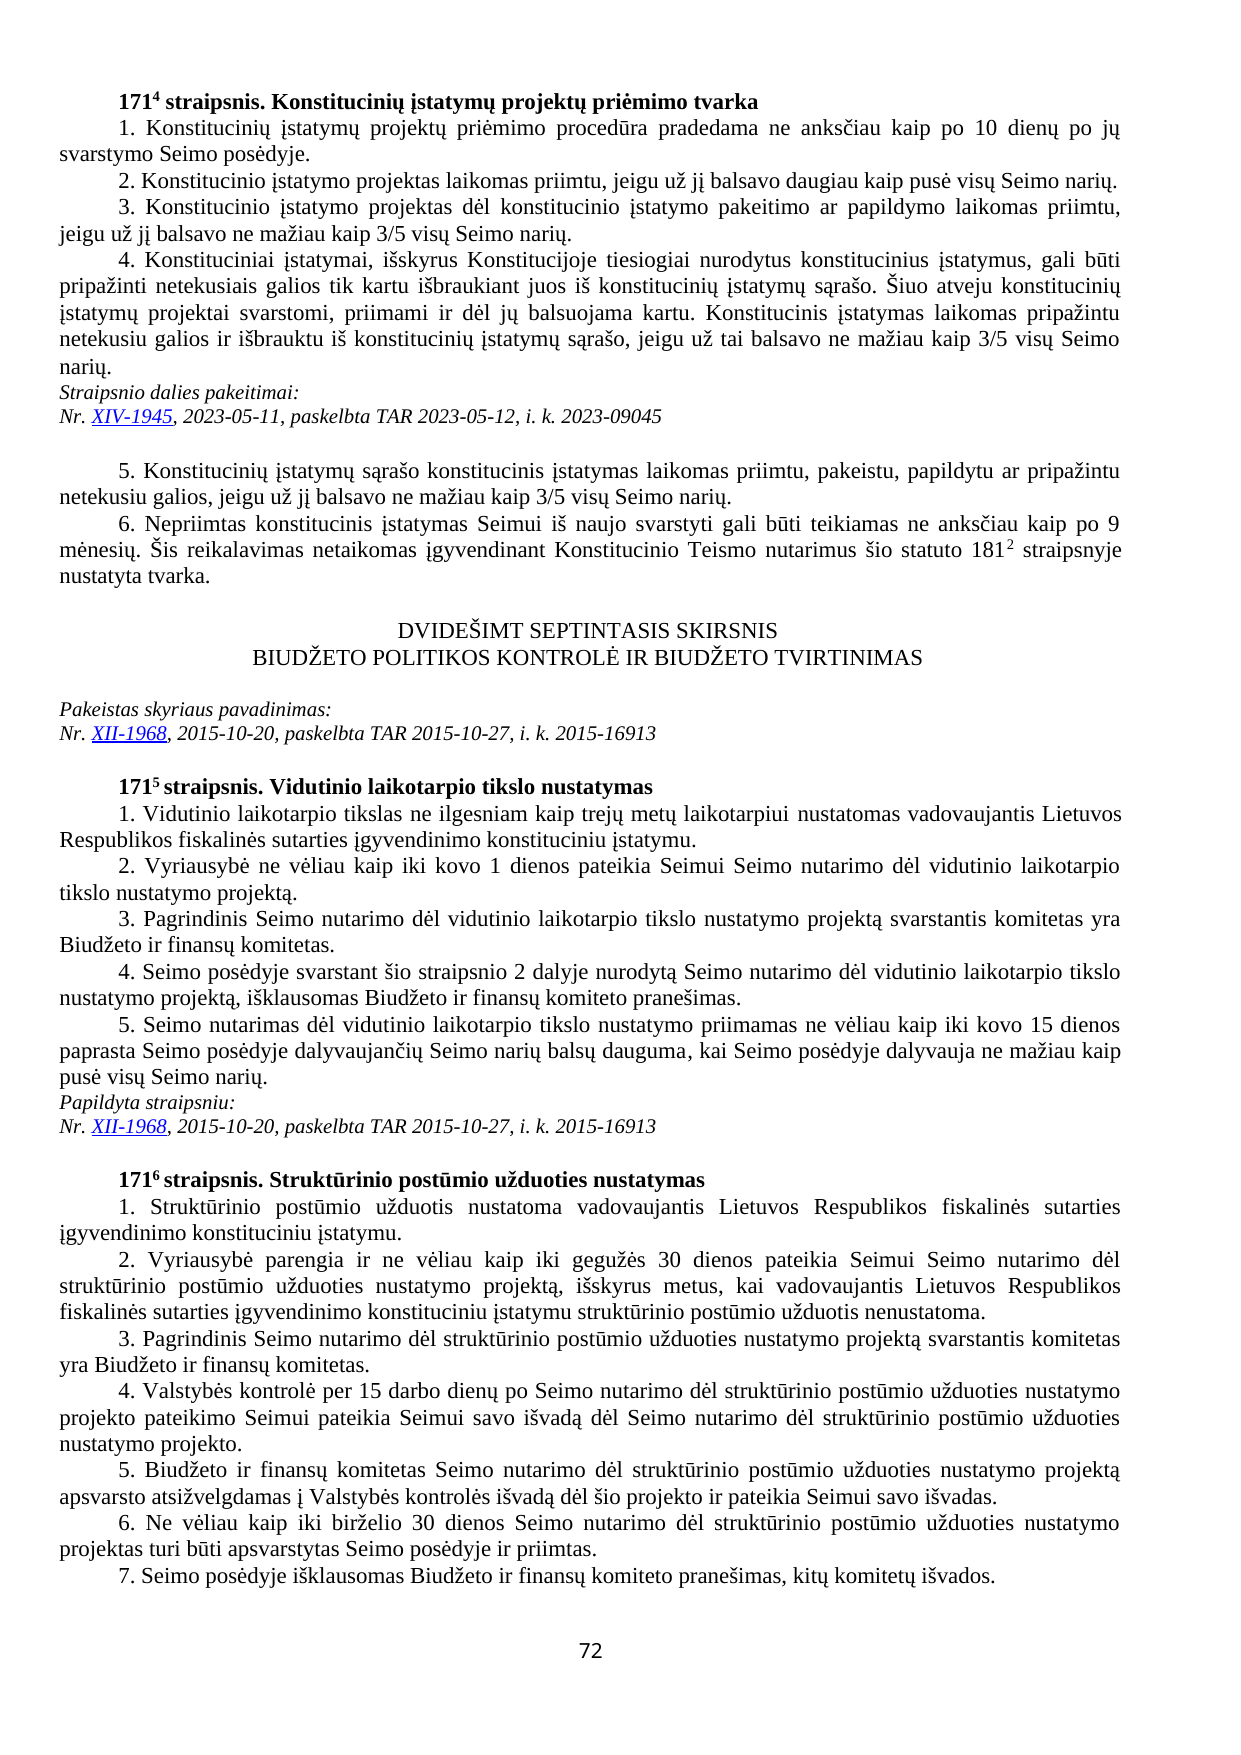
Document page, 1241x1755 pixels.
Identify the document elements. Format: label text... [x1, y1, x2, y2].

text 2. Vyriausybė parengia ir ne vėliau kaip iki gegužės 30 dienos pateikia Seimui Seimo nutarimo dėl struktūrinio postūmio užduoties nustatymo projektą, išskyrus metus, kai vadovaujantis Lietuvos Respublikos fiskalinės sutarties įgyvendinimo konstituciniu įstatymu struktūrinio postūmio užduotis nenustatoma. [59, 1246, 1122, 1325]
text 5. Konstitucinių įstatymų sąrašo konstitucinis įstatymas laikomas priimtu, pakeistu, papildytu ar pripažintu netekusiu galios, jeigu už jį balsavo ne mažiau kaip 3/5 visų Seimo narių. [59, 457, 1122, 510]
text 3. Konstitucinio įstatymo projektas dėl konstitucinio įstatymo pakeitimo ar papildymo laikomas priimtu, jeigu už jį balsavo ne mažiau kaip 3/5 visų Seimo narių. [59, 193, 1122, 246]
text Pakeistas skyriaus pavadinimas: [59, 697, 1122, 721]
text 1715 straipsnis. Vidutinio laikotarpio tikslo nustatymas [59, 773, 1122, 800]
text DVIDEŠIMT SEPTINTASIS SKIRSNIS [59, 617, 1122, 644]
text 3. Pagrindinis Seimo nutarimo dėl vidutinio laikotarpio tikslo nustatymo projektą svarstantis komitetas yra Biudžeto ir finansų komitetas. [59, 905, 1122, 958]
text 5. Seimo nutarimas dėl vidutinio laikotarpio tikslo nustatymo priimamas ne vėliau kaip iki kovo 15 dienos paprasta Seimo posėdyje dalyvaujančių Seimo narių balsų dauguma, kai Seimo posėdyje dalyvauja ne mažiau kaip pusė visų Seimo narių. [59, 1011, 1122, 1090]
text 3. Pagrindinis Seimo nutarimo dėl struktūrinio postūmio užduoties nustatymo projektą svarstantis komitetas yra Biudžeto ir finansų komitetas. [59, 1325, 1122, 1377]
text 6. Nepriimtas konstitucinis įstatymas Seimui iš naujo svarstyti gali būti teikiamas ne anksčiau kaip po 9 mėnesių. Šis reikalavimas netaikomas įgyvendinant Konstitucinio Teismo nutarimus šio statuto 1812 straipsnyje nustatyta tvarka. [59, 510, 1122, 589]
text 4. Seimo posėdyje svarstant šio straipsnio 2 dalyje nurodytą Seimo nutarimo dėl vidutinio laikotarpio tikslo nustatymo projektą, išklausomas Biudžeto ir finansų komiteto pranešimas. [59, 958, 1122, 1011]
text Nr. XII-1968, 2015-10-20, paskelbta TAR 2015-10-27, i. k. 2015-16913 [59, 721, 1122, 745]
text 7. Seimo posėdyje išklausomas Biudžeto ir finansų komiteto pranešimas, kitų komitetų išvados. [59, 1562, 1122, 1588]
text 1. Vidutinio laikotarpio tikslas ne ilgesniam kaip trejų metų laikotarpiui nustatomas vadovaujantis Lietuvos Respublikos fiskalinės sutarties įgyvendinimo konstituciniu įstatymu. [59, 800, 1122, 852]
text 2. Vyriausybė ne vėliau kaip iki kovo 1 dienos pateikia Seimui Seimo nutarimo dėl vidutinio laikotarpio tikslo nustatymo projektą. [59, 852, 1122, 905]
text 4. Konstituciniai įstatymai, išskyrus Konstitucijoje tiesiogiai nurodytus konstitucinius įstatymus, gali būti pripažinti netekusiais galios tik kartu išbraukiant juos iš konstitucinių įstatymų sąrašo. Šiuo atveju konstitucinių įstatymų projektai svarstomi, priimami ir dėl jų balsuojama kartu. Konstitucinis įstatymas laikomas pripažintu netekusiu galios ir išbrauktu iš konstitucinių įstatymų sąrašo, jeigu už tai balsavo ne mažiau kaip 3/5 visų Seimo narių. [59, 246, 1122, 380]
text Straipsnio dalies pakeitimai: [59, 380, 1122, 404]
text 1714 straipsnis. Konstitucinių įstatymų projektų priėmimo tvarka [59, 88, 1099, 114]
text 1. Konstitucinių įstatymų projektų priėmimo procedūra pradedama ne anksčiau kaip po 10 dienų po jų svarstymo Seimo posėdyje. [59, 114, 1122, 167]
text 5. Biudžeto ir finansų komitetas Seimo nutarimo dėl struktūrinio postūmio užduoties nustatymo projektą apsvarsto atsižvelgdamas į Valstybės kontrolės išvadą dėl šio projekto ir pateikia Seimui savo išvadas. [59, 1456, 1122, 1509]
text Nr. XIV-1945, 2023-05-11, paskelbta TAR 2023-05-12, i. k. 2023-09045 [59, 404, 1122, 428]
text BIUDŽETO POLITIKOS KONTROLĖ IR BIUDŽETO TVIRTINIMAS [59, 644, 1122, 670]
text Papildyta straipsniu: [59, 1090, 1122, 1114]
text 4. Valstybės kontrolė per 15 darbo dienų po Seimo nutarimo dėl struktūrinio postūmio užduoties nustatymo projekto pateikimo Seimui pateikia Seimui savo išvadą dėl Seimo nutarimo dėl struktūrinio postūmio užduoties nustatymo projekto. [59, 1377, 1122, 1456]
text 6. Ne vėliau kaip iki birželio 30 dienos Seimo nutarimo dėl struktūrinio postūmio užduoties nustatymo projektas turi būti apsvarstytas Seimo posėdyje ir priimtas. [59, 1509, 1122, 1562]
text 2. Konstitucinio įstatymo projektas laikomas priimtu, jeigu už jį balsavo daugiau kaip pusė visų Seimo narių. [59, 167, 1122, 193]
text 1. Struktūrinio postūmio užduotis nustatoma vadovaujantis Lietuvos Respublikos fiskalinės sutarties įgyvendinimo konstituciniu įstatymu. [59, 1193, 1122, 1246]
text 1716 straipsnis. Struktūrinio postūmio užduoties nustatymas [59, 1167, 1122, 1193]
text Nr. XII-1968, 2015-10-20, paskelbta TAR 2015-10-27, i. k. 2015-16913 [59, 1114, 1122, 1138]
